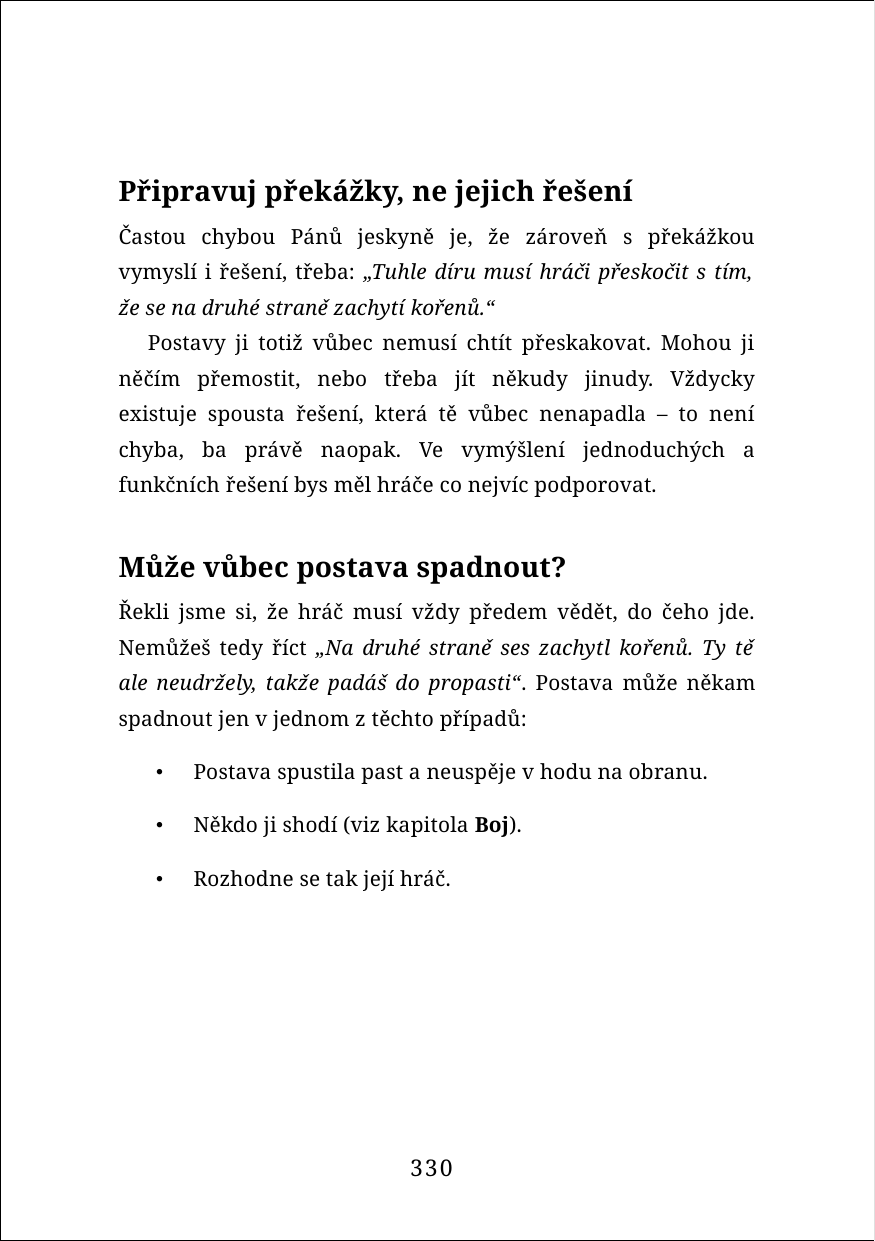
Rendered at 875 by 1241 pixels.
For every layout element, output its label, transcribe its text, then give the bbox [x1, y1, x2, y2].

subtitle Může vůbec postava spadnout? [118, 547, 756, 586]
list Postava spustila past a neuspěje v hodu na obranu. [156, 757, 756, 786]
list Rozhodne se tak její hráč. [156, 864, 756, 892]
subtitle Připravuj překážky, ne jejich řešení [118, 172, 756, 210]
list Někdo ji shodí (viz kapitola Boj). [156, 811, 756, 839]
text Častou chybou Pánů jeskyně je, že zároveň s překážkou vymyslí i řešení, třeba: „Tuhle díru musí hráči přeskočit s tím, že se na druhé straně zachytí kořenů.“ Postavy ji totiž vůbec nemusí chtít přeskakovat. Mohou ji něčím přemostit, nebo třeba jít někudy jinudy. Vždycky existuje spousta řešení, která tě vůbec nenapadla – to není chyba, ba právě naopak. Ve vymýšlení jednoduchých a funkčních řešení bys měl hráče co nejvíc podporovat. [118, 222, 756, 499]
text Řekli jsme si, že hráč musí vždy předem vědět, do čeho jde. Nemůžeš tedy říct „Na druhé straně ses zachytl kořenů. Ty tě ale neudržely, takže padáš do propasti“. Postava může někam spadnout jen v jednom z těchto případů: [118, 597, 756, 732]
